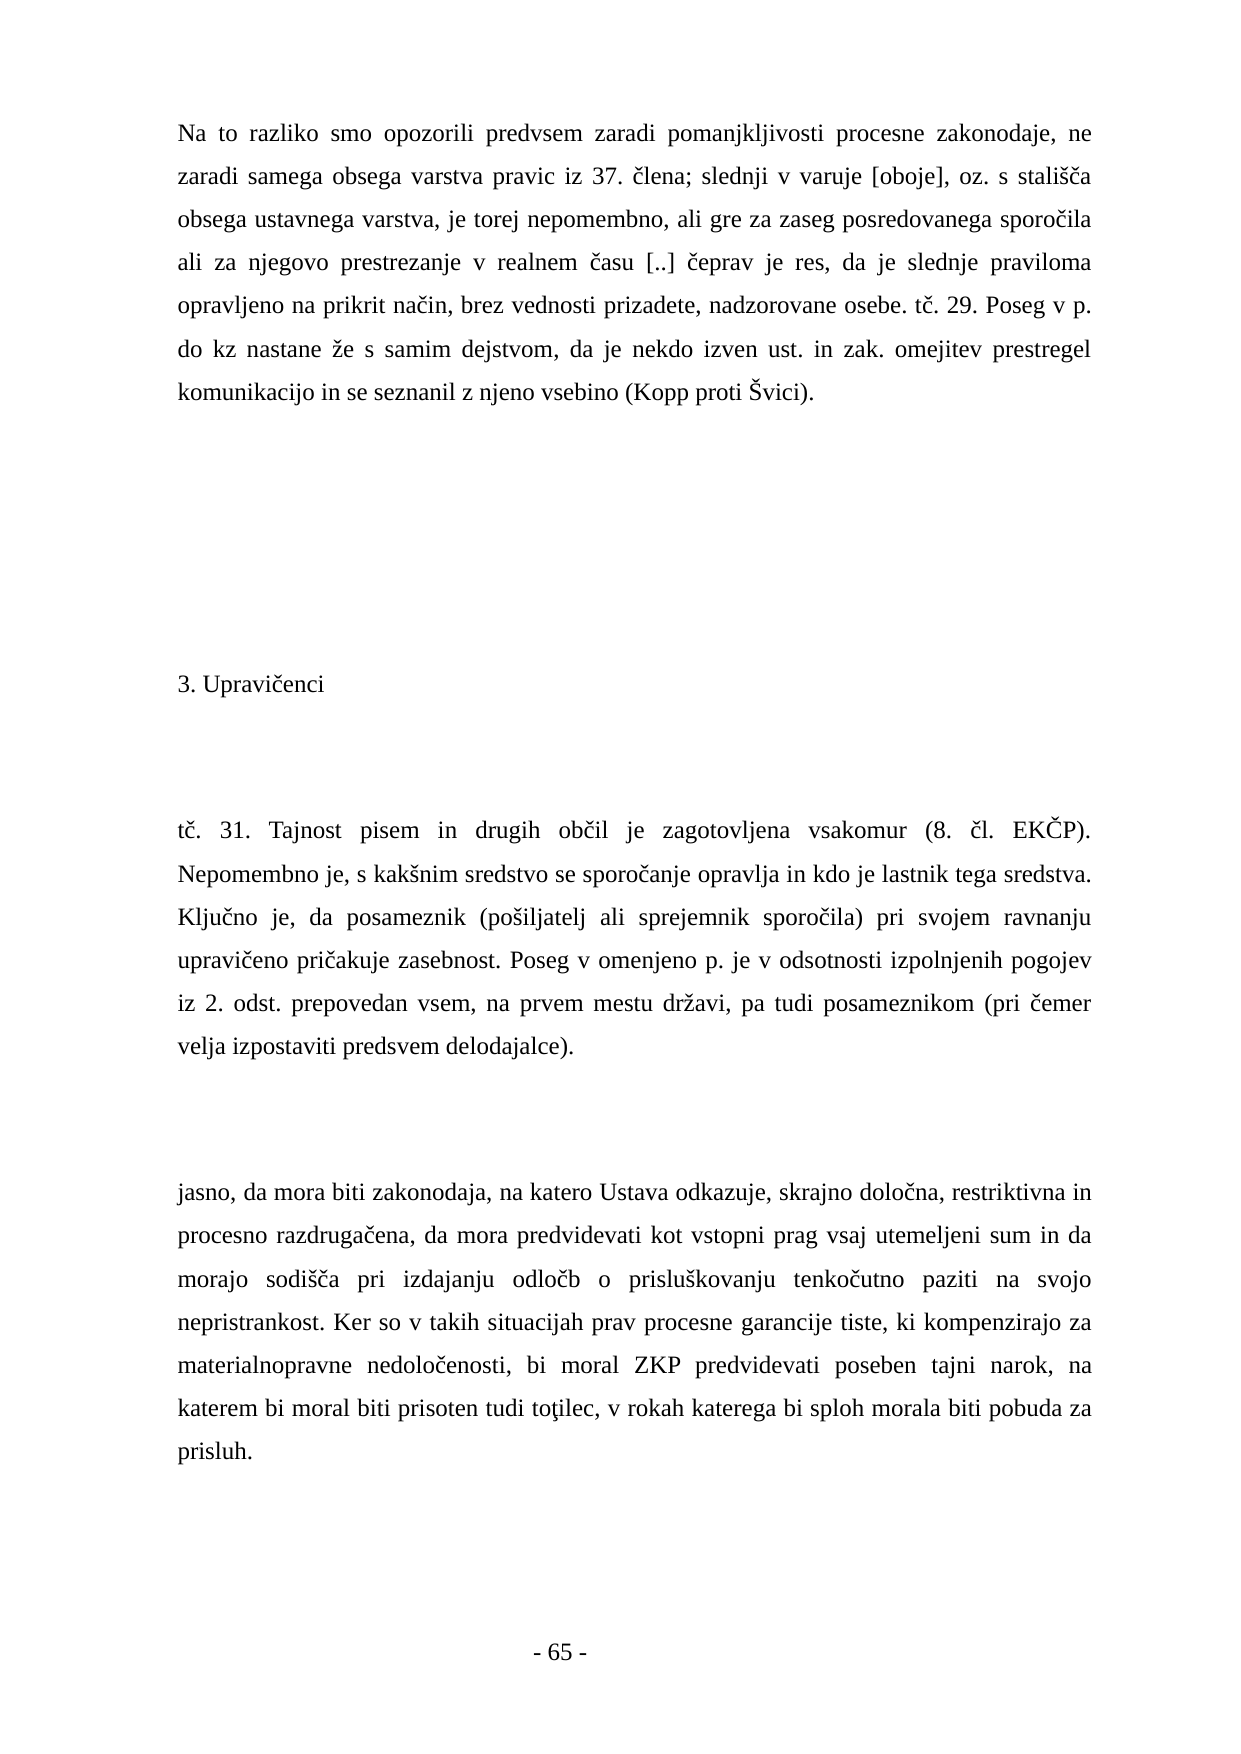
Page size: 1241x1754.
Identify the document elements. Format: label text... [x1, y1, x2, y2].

text tč. 31. Tajnost pisem in drugih občil je zagotovljena vsakomur (8. čl. EKČP). Nepomembno je, s kakšnim sredstvo se sporočanje opravlja in kdo je lastnik tega sredstva. Ključno je, da posameznik (pošiljatelj ali sprejemnik sporočila) pri svojem ravnanju upravičeno pričakuje zasebnost. Poseg v omenjeno p. je v odsotnosti izpolnjenih pogojev iz 2. odst. prepovedan vsem, na prvem mestu državi, pa tudi posameznikom (pri čemer velja izpostaviti predsvem delodajalce). [177, 816, 1093, 1060]
text 3. Upravičenci [177, 669, 1093, 698]
text Na to razliko smo opozorili predvsem zaradi pomanjkljivosti procesne zakonodaje, ne zaradi samega obsega varstva pravic iz 37. člena; slednji v varuje [oboje], oz. s stališča obsega ustavnega varstva, je torej nepomembno, ali gre za zaseg posredovanega sporočila ali za njegovo prestrezanje v realnem času [..] čeprav je res, da je slednje praviloma opravljeno na prikrit način, brez vednosti prizadete, nadzorovane osebe. tč. 29. Poseg v p. do kz nastane že s samim dejstvom, da je nekdo izven ust. in zak. omejitev prestregel komunikacijo in se seznanil z njeno vsebino (Kopp proti Švici). [177, 118, 1093, 406]
text jasno, da mora biti zakonodaja, na katero Ustava odkazuje, skrajno določna, restriktivna in procesno razdrugačena, da mora predvidevati kot vstopni prag vsaj utemeljeni sum in da morajo sodišča pri izdajanju odločb o prisluškovanju tenkočutno paziti na svojo nepristrankost. Ker so v takih situacijah prav procesne garancije tiste, ki kompenzirajo za materialnopravne nedoločenosti, bi moral ZKP predvidevati poseben tajni narok, na katerem bi moral biti prisoten tudi toţilec, v rokah katerega bi sploh morala biti pobuda za prisluh. [177, 1177, 1093, 1465]
